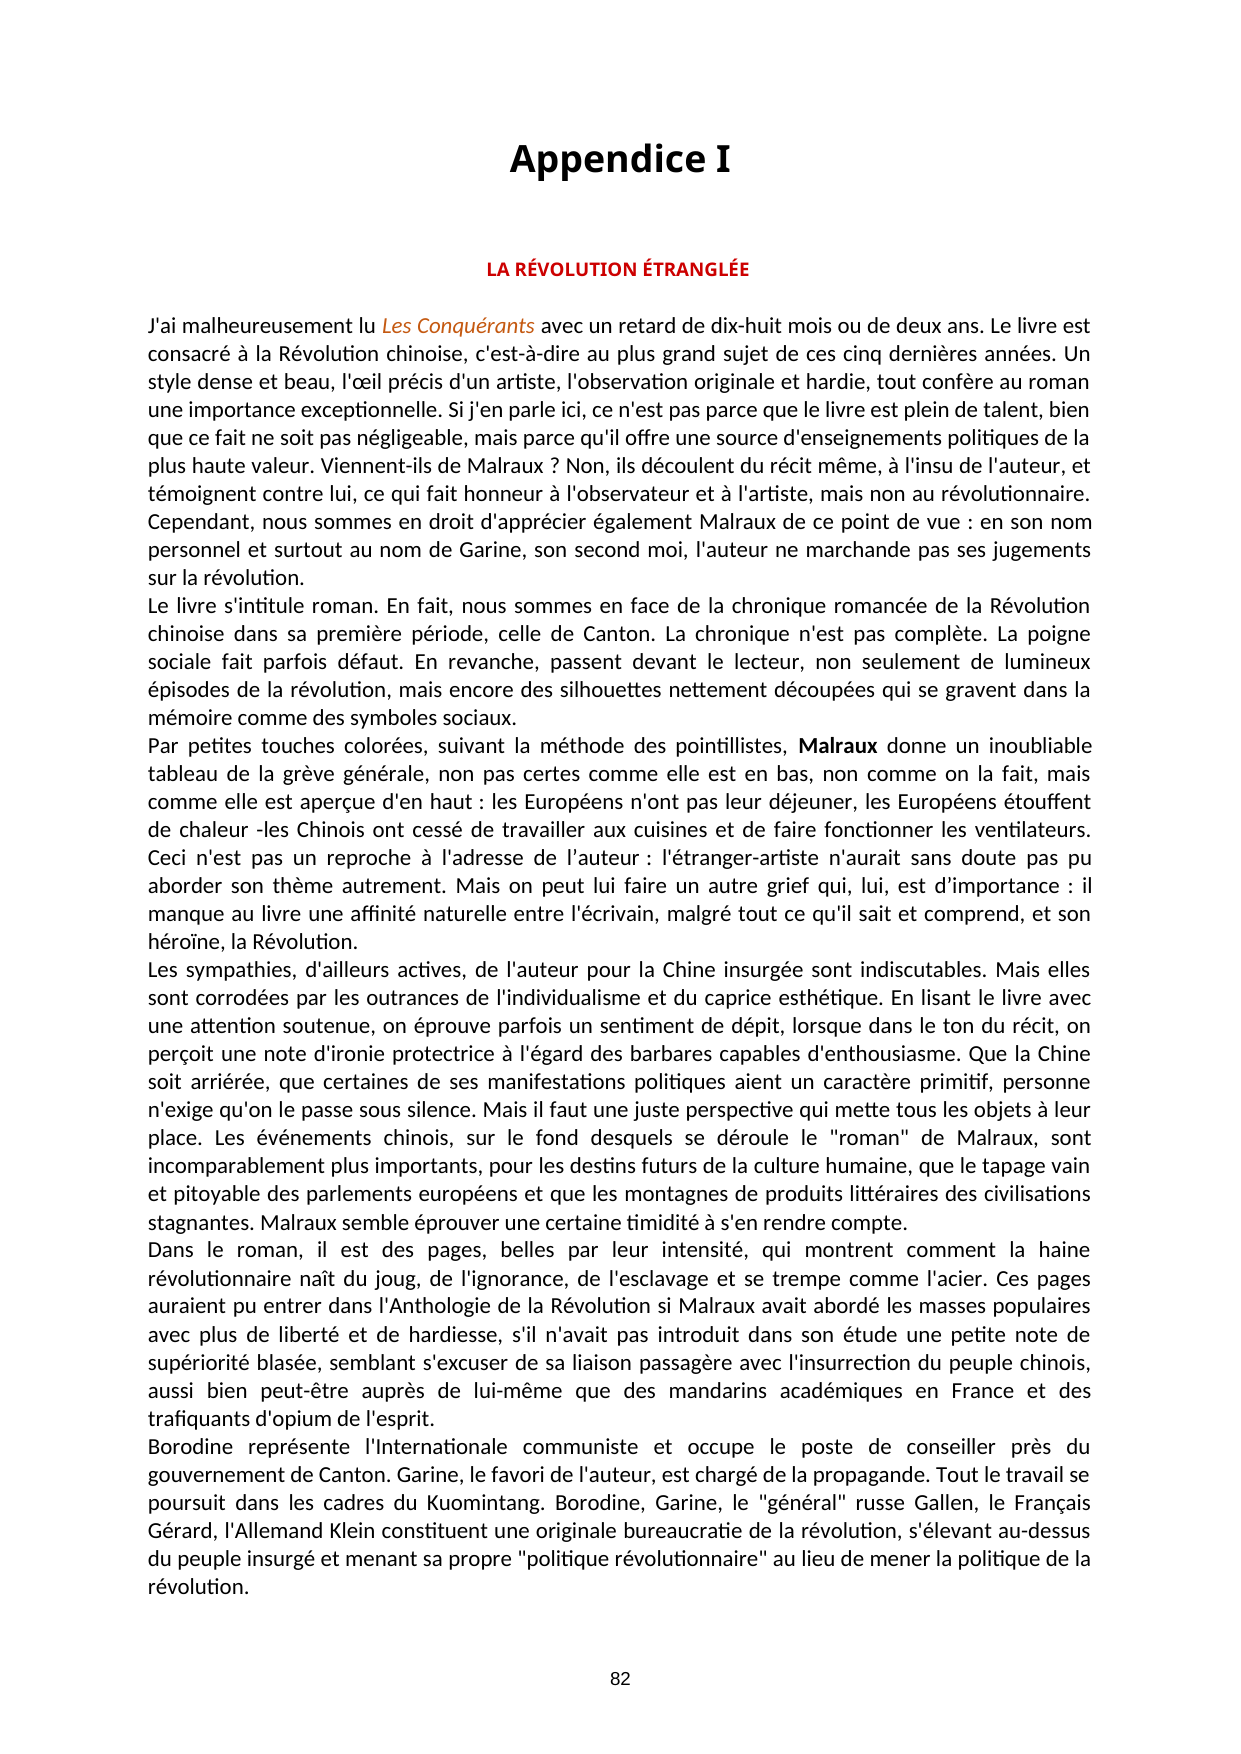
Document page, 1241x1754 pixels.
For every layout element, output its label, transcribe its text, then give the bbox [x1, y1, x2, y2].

text Borodine représente l'Internationale communiste et occupe le poste de conseiller près du gouvernement de Canton. Garine, le favori de l'auteur, est chargé de la propagande. Tout le travail se poursuit dans les cadres du Kuomintang. Borodine, Garine, le "général" russe Gallen, le Français Gérard, l'Allemand Klein constituent une originale bureaucratie de la révolution, s'élevant au-dessus du peuple insurgé et menant sa propre "politique révolutionnaire" au lieu de mener la politique de la révolution. [148, 1432, 1093, 1600]
subtitle Appendice I [148, 133, 1093, 184]
text Les sympathies, d'ailleurs actives, de l'auteur pour la Chine insurgée sont indiscutables. Mais elles sont corrodées par les outrances de l'individualisme et du caprice esthétique. En lisant le livre avec une attention soutenue, on éprouve parfois un sentiment de dépit, lorsque dans le ton du récit, on perçoit une note d'ironie protectrice à l'égard des barbares capables d'enthousiasme. Que la Chine soit arriérée, que certaines de ses manifestations politiques aient un caractère primitif, personne n'exige qu'on le passe sous silence. Mais il faut une juste perspective qui mette tous les objets à leur place. Les événements chinois, sur le fond desquels se déroule le "roman" de Malraux, sont incomparablement plus importants, pour les destins futurs de la culture humaine, que le tapage vain et pitoyable des parlements européens et que les montagnes de produits littéraires des civilisations stagnantes. Malraux semble éprouver une certaine timidité à s'en rendre compte. [148, 955, 1093, 1236]
text Par petites touches colorées, suivant la méthode des pointillistes, Malraux donne un inoubliable tableau de la grève générale, non pas certes comme elle est en bas, non comme on la fait, mais comme elle est aperçue d'en haut : les Européens n'ont pas leur déjeuner, les Européens étouffent de chaleur -les Chinois ont cessé de travailler aux cuisines et de faire fonctionner les ventilateurs. Ceci n'est pas un reproche à l'adresse de l’auteur : l'étranger-artiste n'aurait sans doute pas pu aborder son thème autrement. Mais on peut lui faire un autre grief qui, lui, est d’importance : il manque au livre une affinité naturelle entre l'écrivain, malgré tout ce qu'il sait et comprend, et son héroïne, la Révolution. [148, 731, 1093, 955]
text Dans le roman, il est des pages, belles par leur intensité, qui montrent comment la haine révolutionnaire naît du joug, de l'ignorance, de l'esclavage et se trempe comme l'acier. Ces pages auraient pu entrer dans l'Anthologie de la Révolution si Malraux avait abordé les masses populaires avec plus de liberté et de hardiesse, s'il n'avait pas introduit dans son étude une petite note de supériorité blasée, semblant s'excuser de sa liaison passagère avec l'insurrection du peuple chinois, aussi bien peut-être auprès de lui-même que des mandarins académiques en France et des trafiquants d'opium de l'esprit. [148, 1236, 1093, 1432]
text J'ai malheureusement lu Les Conquérants avec un retard de dix-huit mois ou de deux ans. Le livre est consacré à la Révolution chinoise, c'est-à-dire au plus grand sujet de ces cinq dernières années. Un style dense et beau, l'œil précis d'un artiste, l'observation originale et hardie, tout confère au roman une importance exceptionnelle. Si j'en parle ici, ce n'est pas parce que le livre est plein de talent, bien que ce fait ne soit pas négligeable, mais parce qu'il offre une source d'enseignements politiques de la plus haute valeur. Viennent-ils de Malraux ? Non, ils découlent du récit même, à l'insu de l'auteur, et témoignent contre lui, ce qui fait honneur à l'observateur et à l'artiste, mais non au révolutionnaire. Cependant, nous sommes en droit d'apprécier également Malraux de ce point de vue : en son nom personnel et surtout au nom de Garine, son second moi, l'auteur ne marchande pas ses jugements sur la révolution. [148, 311, 1093, 591]
subtitle LA RÉVOLUTION ÉTRANGLÉE [148, 257, 1093, 282]
text Le livre s'intitule roman. En fait, nous sommes en face de la chronique romancée de la Révolution chinoise dans sa première période, celle de Canton. La chronique n'est pas complète. La poigne sociale fait parfois défaut. En revanche, passent devant le lecteur, non seulement de lumineux épisodes de la révolution, mais encore des silhouettes nettement découpées qui se gravent dans la mémoire comme des symboles sociaux. [148, 591, 1093, 731]
